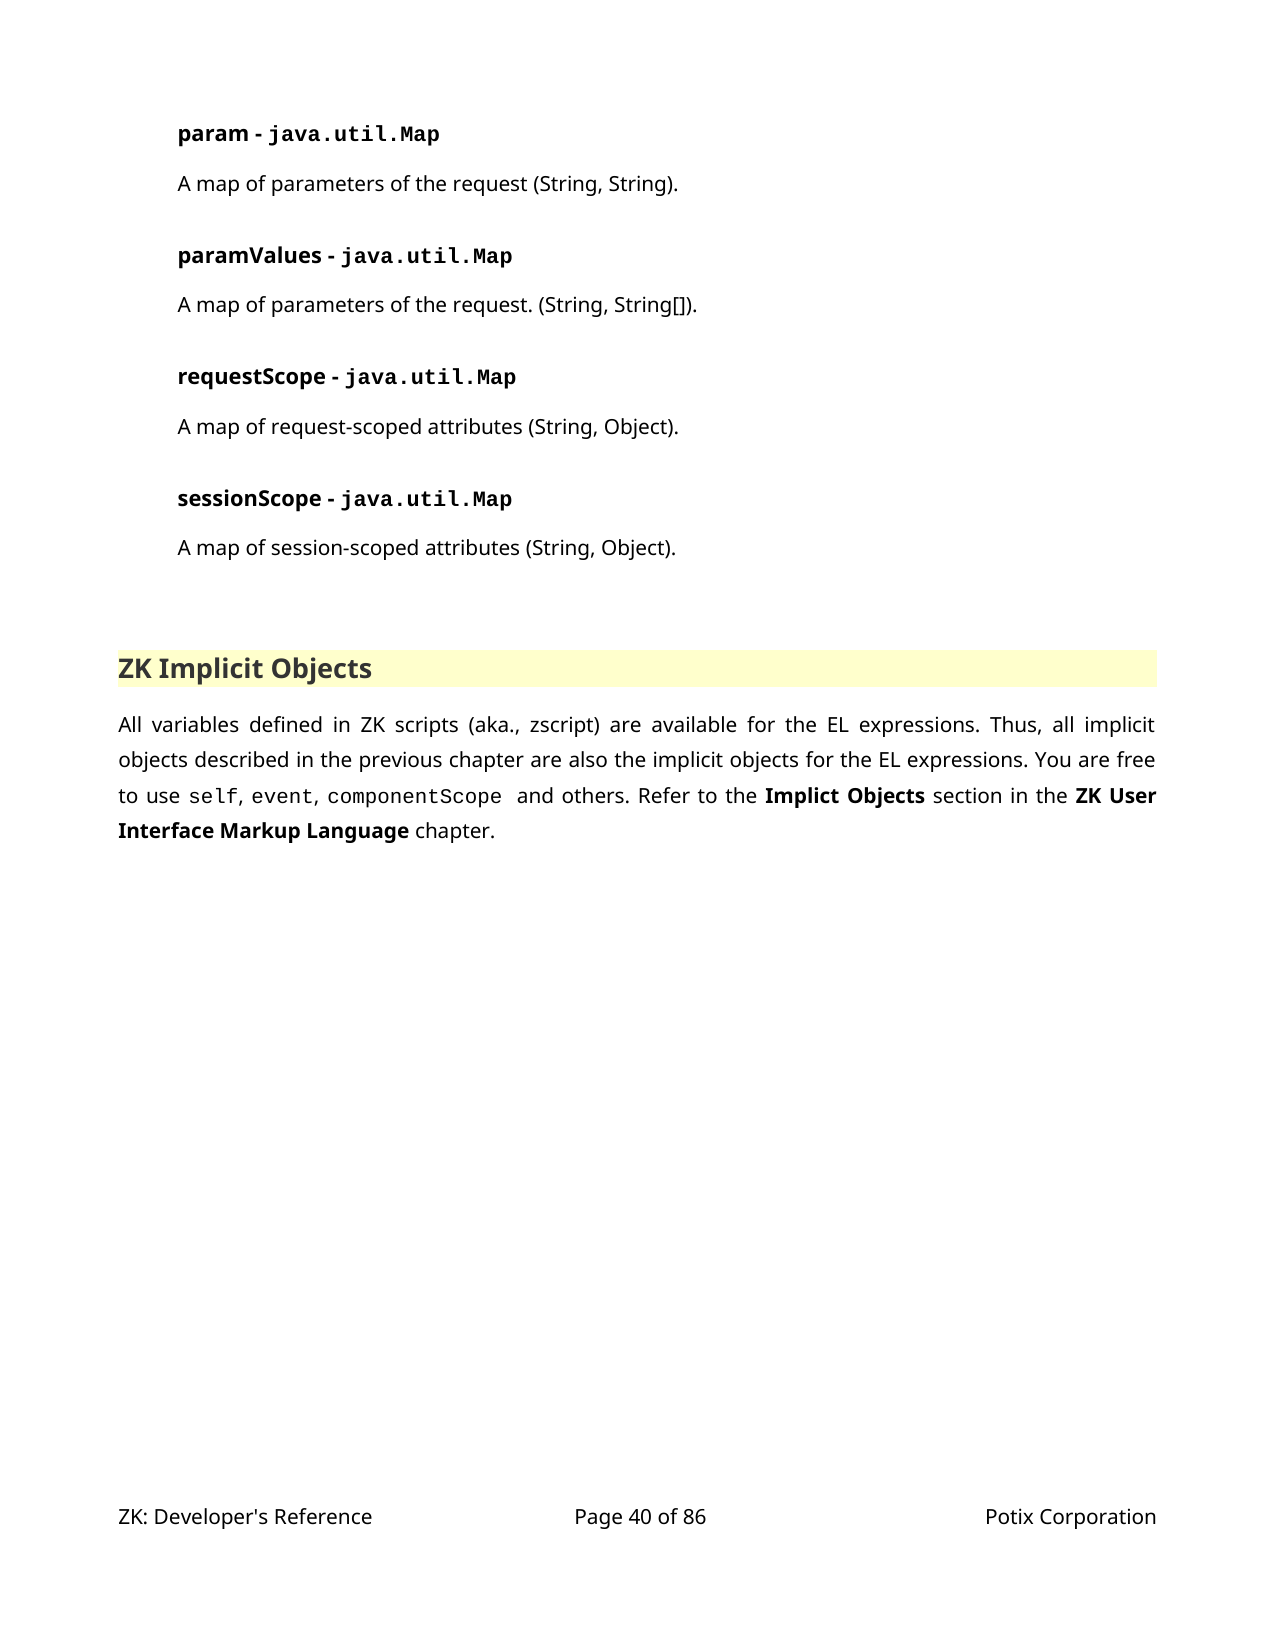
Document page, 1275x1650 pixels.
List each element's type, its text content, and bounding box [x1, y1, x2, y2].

text All variables defined in ZK scripts (aka., zscript) are available for the EL expressions. Thus, all implicit objects described in the previous chapter are also the implicit objects for the EL expressions. You are free to use self, event, componentScope and others. Refer to the Implict Objects section in the ZK User Interface Markup Language chapter. [118, 710, 1157, 844]
text A map of request-scoped attributes (String, Object). [177, 412, 1157, 440]
subtitle ZK Implicit Objects [118, 650, 1157, 687]
subtitle requestScope - java.util.Map [177, 361, 1157, 391]
text A map of parameters of the request (String, String). [177, 169, 1157, 197]
text A map of session-scoped attributes (String, Object). [177, 533, 1157, 561]
subtitle paramValues - java.util.Map [177, 239, 1157, 270]
text A map of parameters of the request. (String, String[]). [177, 290, 1157, 318]
subtitle param - java.util.Map [177, 118, 1157, 148]
subtitle sessionScope - java.util.Map [177, 482, 1157, 513]
